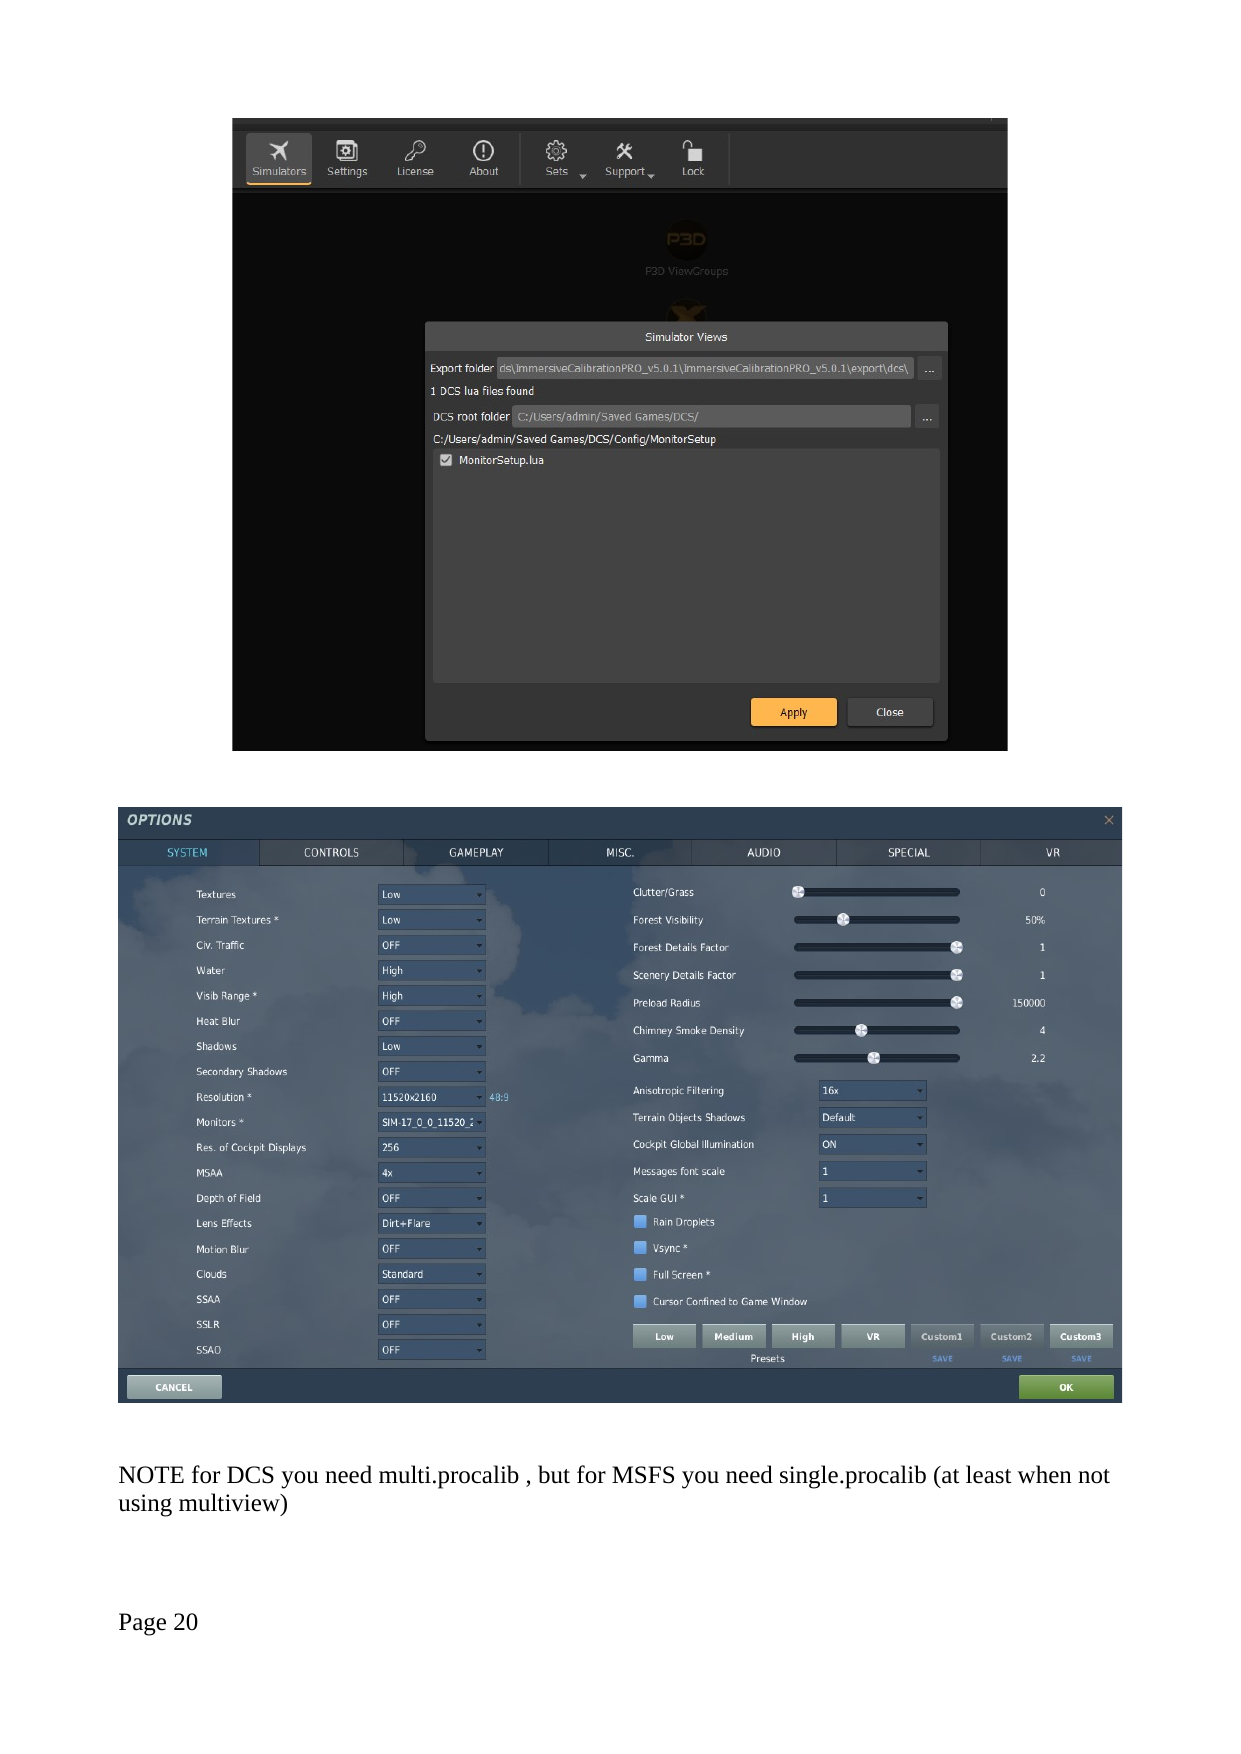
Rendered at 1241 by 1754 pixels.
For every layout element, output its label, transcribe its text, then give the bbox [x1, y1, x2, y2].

picture [118, 807, 1123, 1403]
picture [232, 118, 1008, 751]
text NOTE for DCS you need multi.procalib , but for MSFS you need single.procalib (at least when not using multiview) [118, 1460, 1122, 1517]
